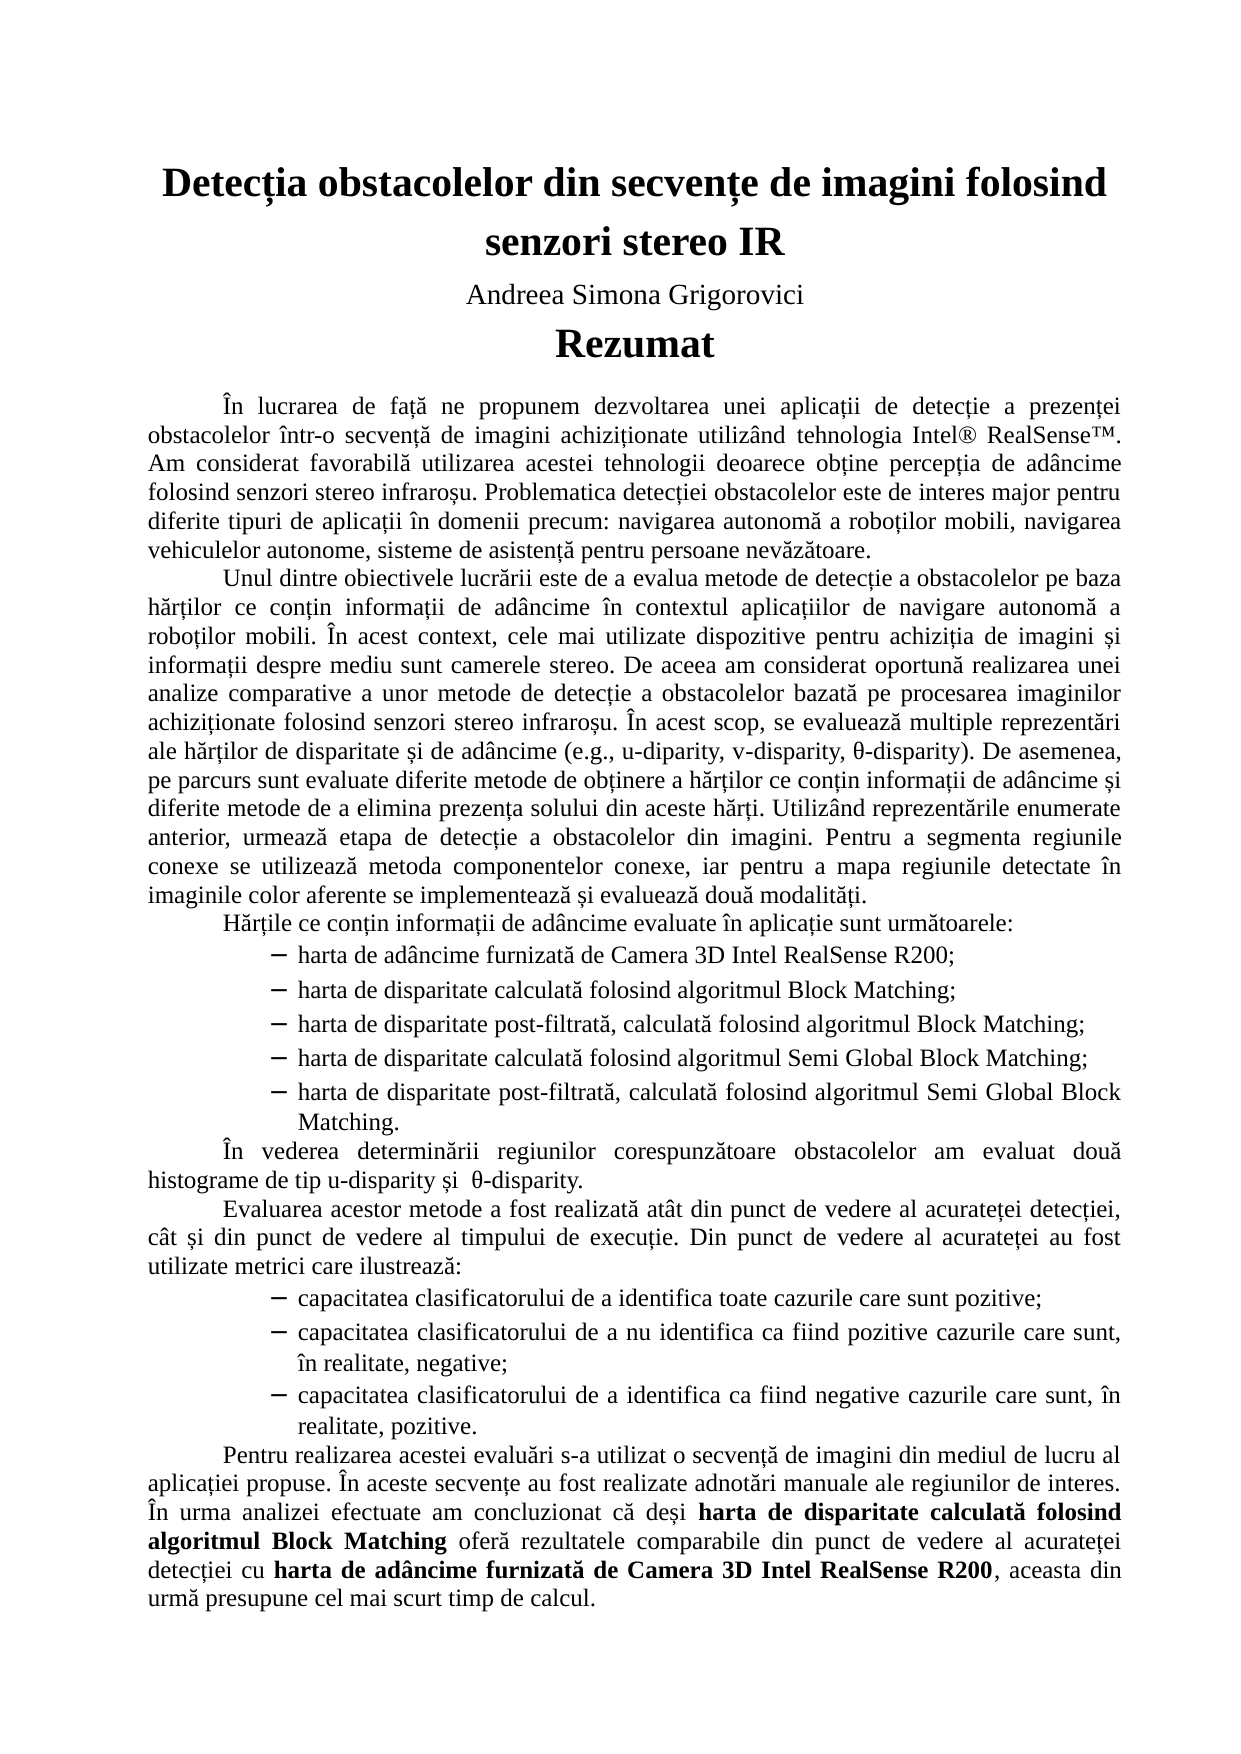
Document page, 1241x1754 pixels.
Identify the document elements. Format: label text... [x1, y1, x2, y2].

list capacitatea clasificatorului de a nu identifica ca fiind pozitive cazurile care sunt, în realitate, negative; [279, 1314, 1122, 1377]
text În vederea determinării regiunilor corespunzătoare obstacolelor am evaluat două histograme de tip u-disparity și θ-disparity. [148, 1136, 1122, 1194]
list harta de disparitate post-filtrată, calculată folosind algoritmul Block Matching; [279, 1005, 1122, 1039]
text Andreea Simona Grigorovici [148, 277, 1122, 310]
text Pentru realizarea acestei evaluări s-a utilizat o secvență de imagini din mediul de lucru al aplicației propuse. În aceste secvențe au fost realizate adnotări manuale ale regiunilor de interes. În urma analizei efectuate am concluzionat că deși harta de disparitate calculată folosind algoritmul Block Matching oferă rezultatele comparabile din punct de vedere al acurateței detecției cu harta de adâncime furnizată de Camera 3D Intel RealSense R200, aceasta din urmă presupune cel mai scurt timp de calcul. [148, 1440, 1122, 1612]
list harta de disparitate calculată folosind algoritmul Block Matching; [279, 971, 1122, 1005]
text În lucrarea de față ne propunem dezvoltarea unei aplicații de detecție a prezenței obstacolelor într-o secvență de imagini achiziționate utilizând tehnologia Intel® RealSense™. Am considerat favorabilă utilizarea acestei tehnologii deoarece obține percepția de adâncime folosind senzori stereo infraroșu. Problematica detecției obstacolelor este de interes major pentru diferite tipuri de aplicații în domenii precum: navigarea autonomă a roboților mobili, navigarea vehiculelor autonome, sisteme de asistență pentru persoane nevăzătoare. [148, 391, 1122, 563]
list capacitatea clasificatorului de a identifica ca fiind negative cazurile care sunt, în realitate, pozitive. [279, 1377, 1122, 1440]
text Rezumat [148, 319, 1122, 367]
text Evaluarea acestor metode a fost realizată atât din punct de vedere al acurateței detecției, cât și din punct de vedere al timpului de execuție. Din punct de vedere al acurateței au fost utilizate metrici care ilustrează: [148, 1194, 1122, 1280]
list harta de adâncime furnizată de Camera 3D Intel RealSense R200; [279, 937, 1122, 971]
list harta de disparitate post-filtrată, calculată folosind algoritmul Semi Global Block Matching. [279, 1073, 1122, 1136]
list capacitatea clasificatorului de a identifica toate cazurile care sunt pozitive; [279, 1280, 1122, 1314]
text Detecția obstacolelor din secvențe de imagini folosind senzori stereo IR [148, 157, 1122, 265]
text Unul dintre obiectivele lucrării este de a evalua metode de detecție a obstacolelor pe baza hărților ce conțin informații de adâncime în contextul aplicațiilor de navigare autonomă a roboților mobili. În acest context, cele mai utilizate dispozitive pentru achiziția de imagini și informații despre mediu sunt camerele stereo. De aceea am considerat oportună realizarea unei analize comparative a unor metode de detecție a obstacolelor bazată pe procesarea imaginilor achiziționate folosind senzori stereo infraroșu. În acest scop, se evaluează multiple reprezentări ale hărților de disparitate și de adâncime (e.g., u-diparity, v‑disparity, θ-disparity). De asemenea, pe parcurs sunt evaluate diferite metode de obținere a hărților ce conțin informații de adâncime și diferite metode de a elimina prezența solului din aceste hărți. Utilizând reprezentările enumerate anterior, urmează etapa de detecție a obstacolelor din imagini. Pentru a segmenta regiunile conexe se utilizează metoda componentelor conexe, iar pentru a mapa regiunile detectate în imaginile color aferente se implementează și evaluează două modalități. [148, 563, 1122, 908]
text Hărțile ce conțin informații de adâncime evaluate în aplicație sunt următoarele: [148, 908, 1122, 937]
list harta de disparitate calculată folosind algoritmul Semi Global Block Matching; [279, 1039, 1122, 1073]
